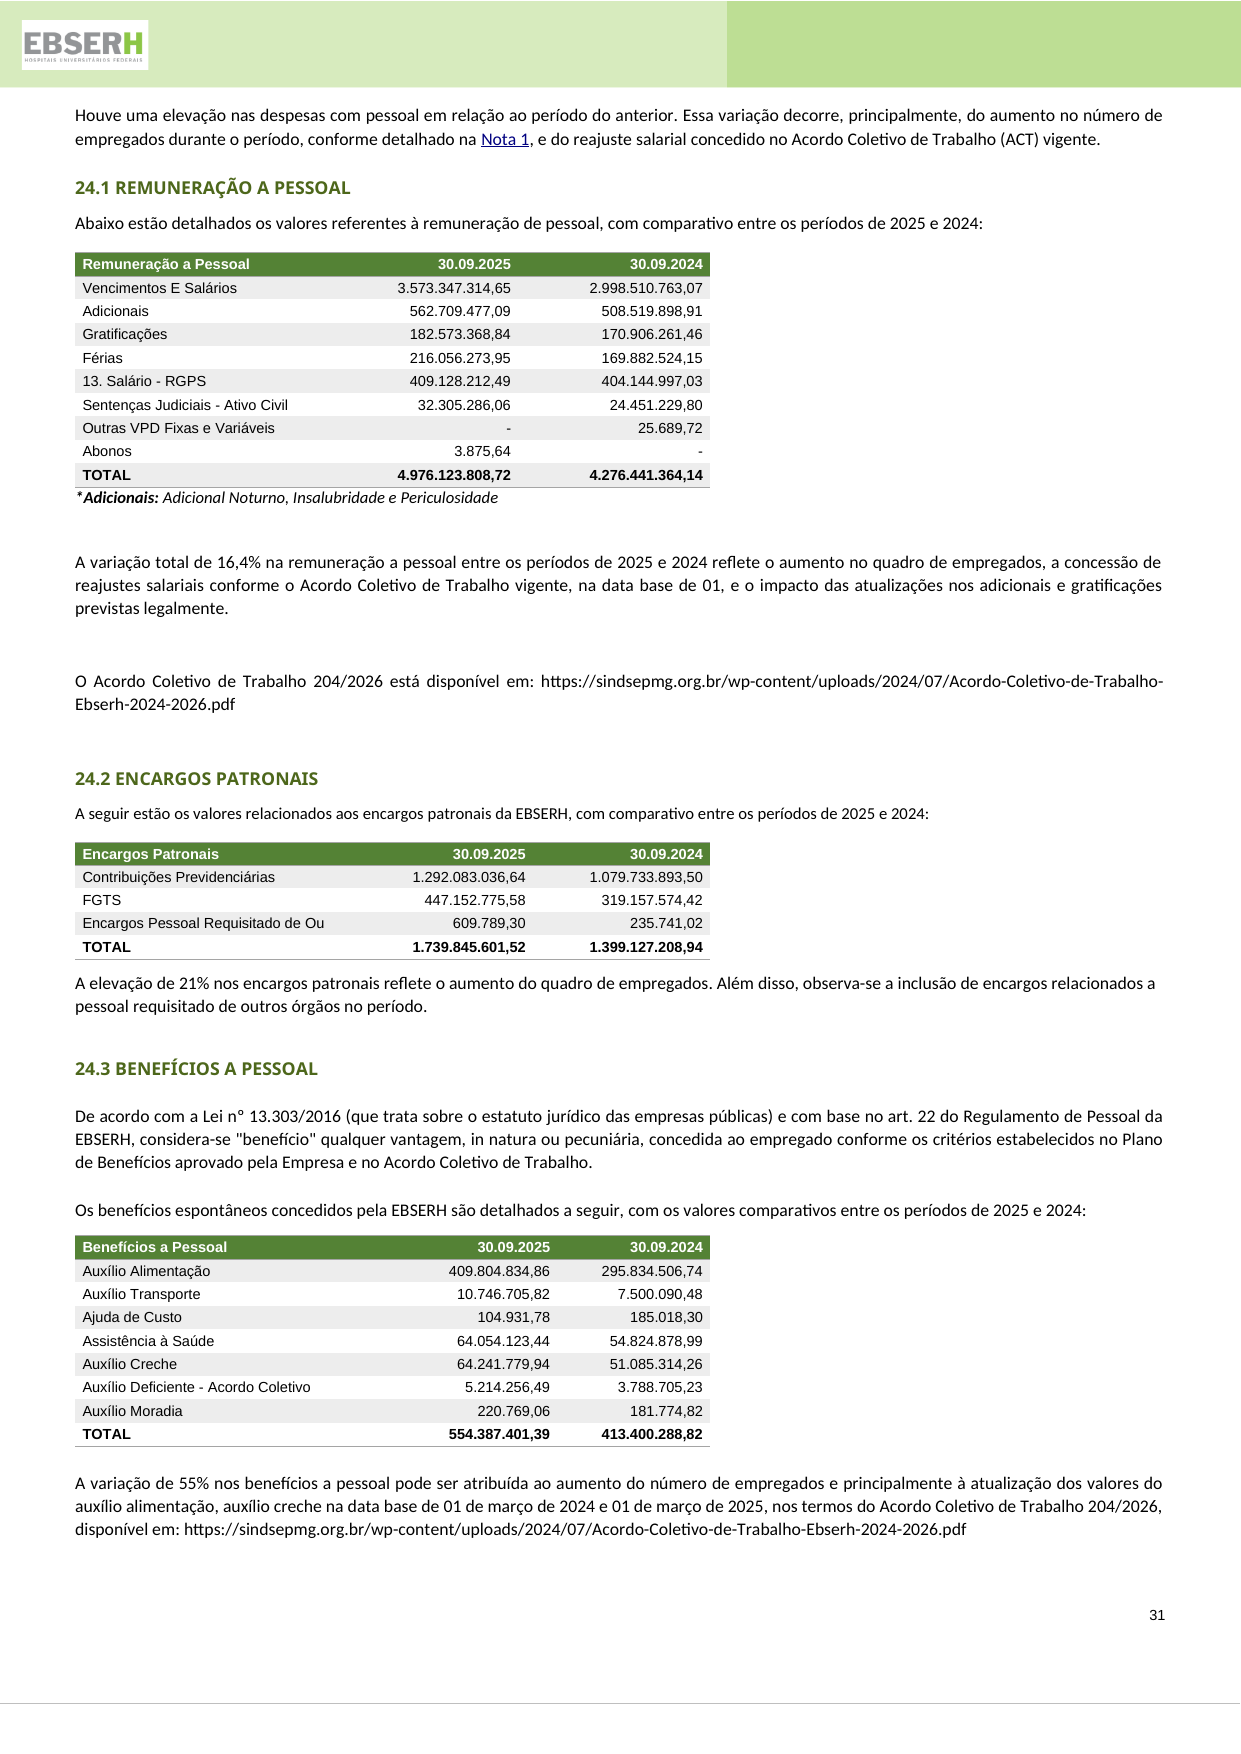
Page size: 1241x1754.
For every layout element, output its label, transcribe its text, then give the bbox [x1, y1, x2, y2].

table_cell Adicionais [75, 299, 326, 322]
table_cell 1.739.845.601,52 [356, 935, 533, 959]
table_cell 51.085.314,26 [557, 1353, 710, 1376]
table_cell 170.906.261,46 [518, 323, 710, 346]
subtitle 24.2 ENCARGOS PATRONAIS [75, 767, 1165, 791]
table_cell 319.157.574,42 [533, 889, 710, 912]
table_cell 4.276.441.364,14 [518, 463, 710, 487]
table_cell Sentenças Judiciais - Ativo Civil [75, 393, 326, 416]
table_cell Auxílio Deficiente - Acordo Coletivo [75, 1376, 441, 1399]
table_cell 1.399.127.208,94 [533, 935, 710, 959]
table_header 30.09.2025 [326, 253, 518, 276]
table_cell Outras VPD Fixas e Variáveis [75, 416, 326, 440]
table_cell 64.241.779,94 [441, 1353, 557, 1376]
text A variação de 55% nos benefícios a pessoal pode ser atribuída ao aumento do número de empregados e principalmente à atualização dos valores do auxílio alimentação, auxílio creche na data base de 01 de março de 2024 e 01 de março de 2025, nos termos do Acordo Coletivo de Trabalho 204/2026, disponível em: https://sindsepmg.org.br/wp-content/uploads/2024/07/Acordo-Coletivo-de-Trabalho-Ebserh-2024-2026.pdf [75, 1472, 1165, 1540]
table_cell Vencimentos E Salários [75, 277, 326, 299]
table_cell 13. Salário - RGPS [75, 369, 326, 393]
table_cell 169.882.524,15 [518, 346, 710, 369]
table_cell Auxílio Moradia [75, 1399, 441, 1423]
table_cell Contribuições Previdenciárias [75, 866, 356, 888]
subtitle 24.1 REMUNERAÇÃO A PESSOAL [75, 176, 1165, 200]
table_cell Auxílio Transporte [75, 1282, 441, 1306]
table_cell 2.998.510.763,07 [518, 277, 710, 299]
table_cell 295.834.506,74 [557, 1260, 710, 1282]
text O Acordo Coletivo de Trabalho 204/2026 está disponível em: https://sindsepmg.org.br/wp-content/uploads/2024/07/Acordo-Coletivo-de-Trabalho-Ebserh-2024-2026.pdf [75, 670, 1165, 715]
table_cell 32.305.286,06 [326, 393, 518, 416]
table_cell 5.214.256,49 [441, 1376, 557, 1399]
table_header Remuneração a Pessoal [75, 253, 326, 276]
table_cell 1.079.733.893,50 [533, 866, 710, 888]
table_cell 181.774,82 [557, 1399, 710, 1423]
table_header 30.09.2024 [518, 253, 710, 276]
table_cell 185.018,30 [557, 1306, 710, 1329]
table_cell 24.451.229,80 [518, 393, 710, 416]
table_cell 10.746.705,82 [441, 1282, 557, 1306]
table_cell - [518, 440, 710, 463]
table_cell 413.400.288,82 [557, 1423, 710, 1446]
table_cell 562.709.477,09 [326, 299, 518, 322]
table_cell - [326, 416, 518, 440]
text *Adicionais: Adicional Noturno, Insalubridade e Periculosidade [75, 488, 1165, 508]
table_cell Abonos [75, 440, 326, 463]
table_cell Ajuda de Custo [75, 1306, 441, 1329]
table_cell 54.824.878,99 [557, 1329, 710, 1352]
subtitle 24.3 BENEFÍCIOS A PESSOAL [75, 1056, 1165, 1080]
table_cell TOTAL [75, 463, 326, 487]
table_cell 3.573.347.314,65 [326, 277, 518, 299]
table_cell TOTAL [75, 935, 356, 959]
text A variação total de 16,4% na remuneração a pessoal entre os períodos de 2025 e 2024 reflete o aumento no quadro de empregados, a concessão de reajustes salariais conforme o Acordo Coletivo de Trabalho vigente, na data base de 01, e o impacto das atualizações nos adicionais e gratificações previstas legalmente. [75, 551, 1165, 619]
table_header 30.09.2024 [557, 1236, 710, 1259]
table_cell 104.931,78 [441, 1306, 557, 1329]
table_cell 508.519.898,91 [518, 299, 710, 322]
table_cell 409.128.212,49 [326, 369, 518, 393]
table_header 30.09.2025 [441, 1236, 557, 1259]
table_cell Férias [75, 346, 326, 369]
table_cell 235.741,02 [533, 912, 710, 935]
table_header Encargos Patronais [75, 843, 356, 865]
table_cell Encargos Pessoal Requisitado de Ou [75, 912, 356, 935]
table_cell Auxílio Creche [75, 1353, 441, 1376]
table_cell 7.500.090,48 [557, 1282, 710, 1306]
table_header 30.09.2024 [533, 843, 710, 865]
table_header Benefícios a Pessoal [75, 1236, 441, 1259]
table_header 30.09.2025 [356, 843, 533, 865]
table_cell Auxílio Alimentação [75, 1260, 441, 1282]
table_cell 4.976.123.808,72 [326, 463, 518, 487]
table_cell 220.769,06 [441, 1399, 557, 1423]
table_cell Gratificações [75, 323, 326, 346]
table_cell 404.144.997,03 [518, 369, 710, 393]
table_cell 3.875,64 [326, 440, 518, 463]
text Houve uma elevação nas despesas com pessoal em relação ao período do anterior. Essa variação decorre, principalmente, do aumento no número de empregados durante o período, conforme detalhado na Nota 1, e do reajuste salarial concedido no Acordo Coletivo de Trabalho (ACT) vigente. [75, 104, 1165, 149]
table_cell FGTS [75, 889, 356, 912]
text A elevação de 21% nos encargos patronais reflete o aumento do quadro de empregados. Além disso, observa-se a inclusão de encargos relacionados a pessoal requisitado de outros órgãos no período. [75, 972, 1165, 1017]
table_cell Assistência à Saúde [75, 1329, 441, 1352]
table_cell 64.054.123,44 [441, 1329, 557, 1352]
table_cell 1.292.083.036,64 [356, 866, 533, 888]
table_cell 447.152.775,58 [356, 889, 533, 912]
text Os benefícios espontâneos concedidos pela EBSERH são detalhados a seguir, com os valores comparativos entre os períodos de 2025 e 2024: [75, 1199, 1165, 1221]
table_cell 216.056.273,95 [326, 346, 518, 369]
table_cell 25.689,72 [518, 416, 710, 440]
table_cell 409.804.834,86 [441, 1260, 557, 1282]
table_cell 554.387.401,39 [441, 1423, 557, 1446]
table_cell 609.789,30 [356, 912, 533, 935]
table_cell TOTAL [75, 1423, 441, 1446]
text A seguir estão os valores relacionados aos encargos patronais da EBSERH, com comparativo entre os períodos de 2025 e 2024: [75, 803, 1165, 823]
text De acordo com a Lei nº 13.303/2016 (que trata sobre o estatuto jurídico das empresas públicas) e com base no art. 22 do Regulamento de Pessoal da EBSERH, considera-se "benefício" qualquer vantagem, in natura ou pecuniária, concedida ao empregado conforme os critérios estabelecidos no Plano de Benefícios aprovado pela Empresa e no Acordo Coletivo de Trabalho. [75, 1105, 1165, 1173]
table_cell 3.788.705,23 [557, 1376, 710, 1399]
text Abaixo estão detalhados os valores referentes à remuneração de pessoal, com comparativo entre os períodos de 2025 e 2024: [75, 212, 1165, 234]
table_cell 182.573.368,84 [326, 323, 518, 346]
